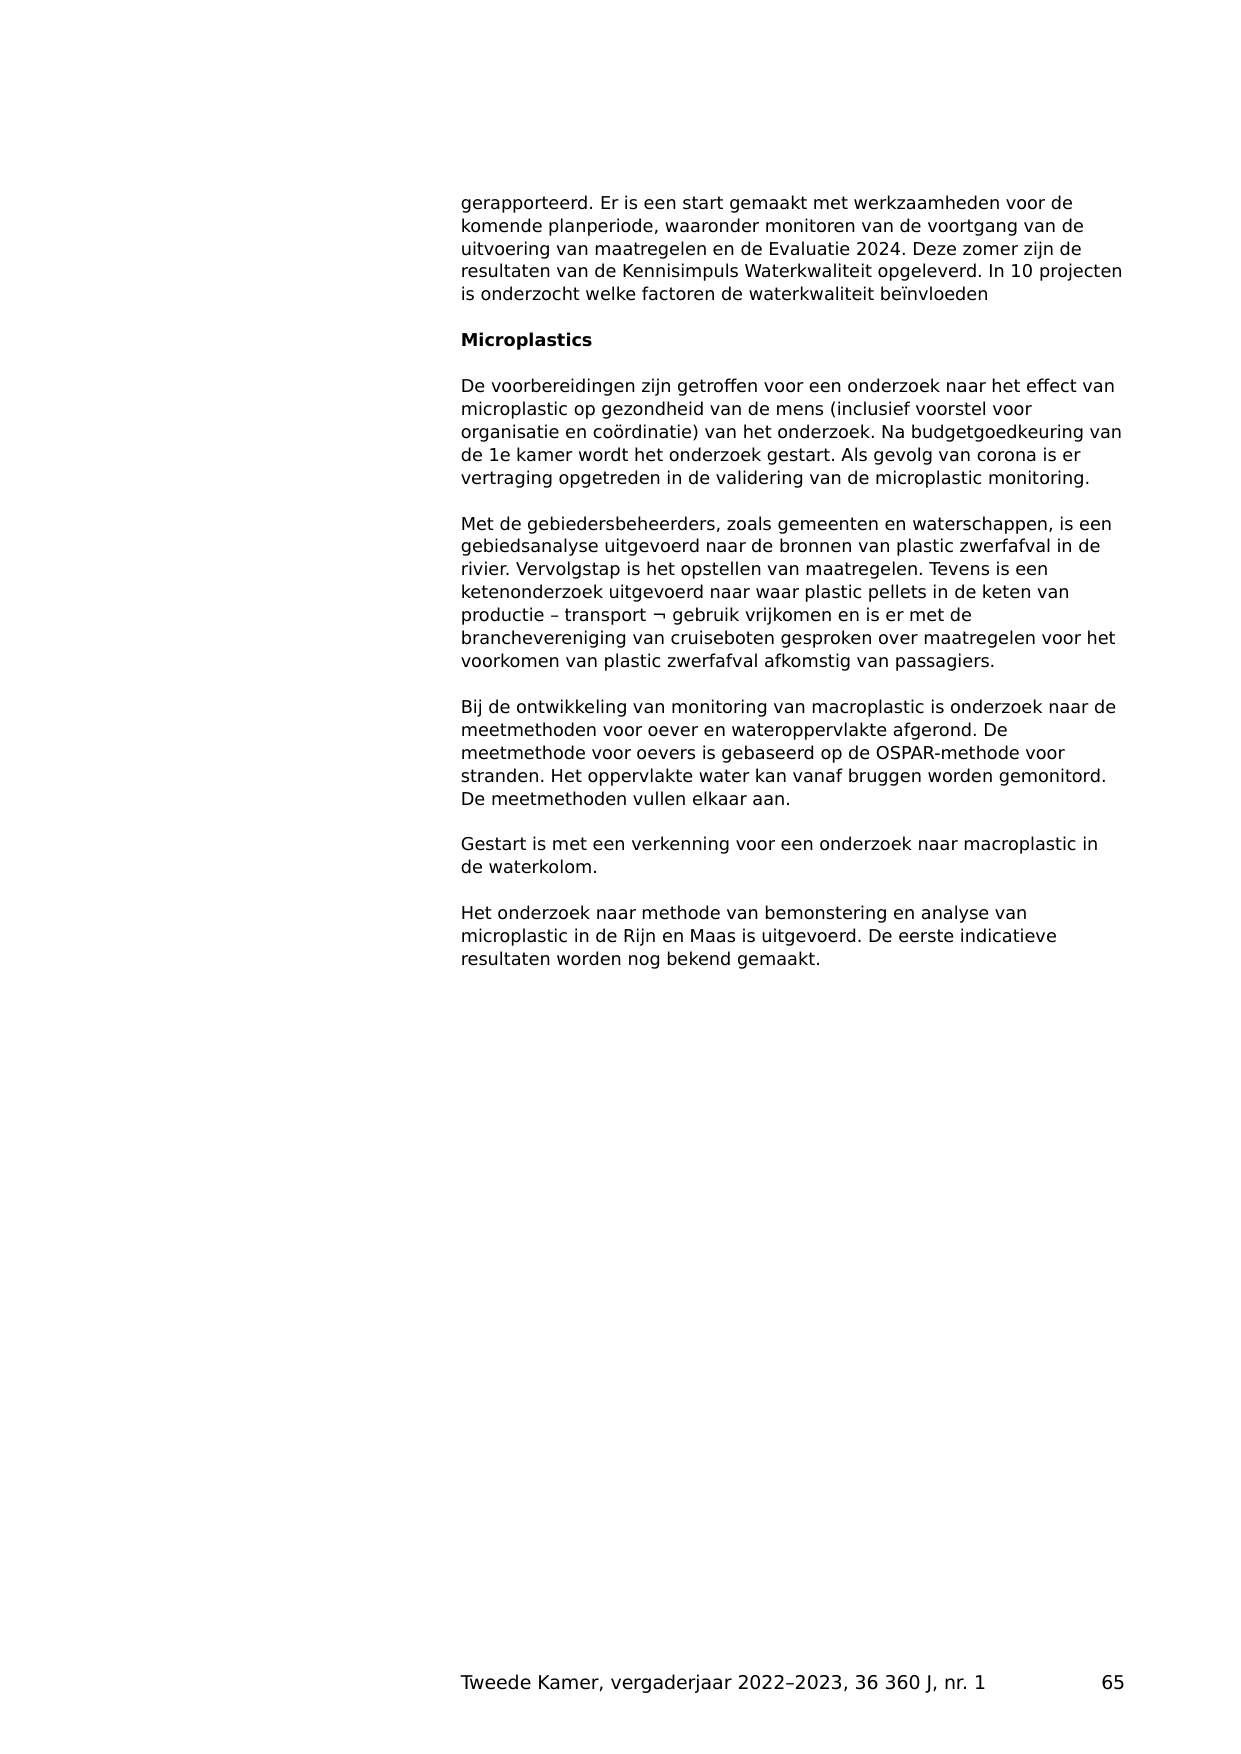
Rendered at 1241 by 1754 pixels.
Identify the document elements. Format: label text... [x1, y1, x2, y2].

text Het onderzoek naar methode van bemonstering en analyse van microplastic in de Rijn en Maas is uitgevoerd. De eerste indicatieve resultaten worden nog bekend gemaakt. [461, 901, 1125, 970]
text Microplastics [461, 328, 1125, 351]
text gerapporteerd. Er is een start gemaakt met werkzaamheden voor de komende planperiode, waaronder monitoren van de voortgang van de uitvoering van maatregelen en de Evaluatie 2024. Deze zomer zijn de resultaten van de Kennisimpuls Waterkwaliteit opgeleverd. In 10 projecten is onderzocht welke factoren de waterkwaliteit beïnvloeden [461, 191, 1125, 305]
text Gestart is met een verkenning voor een onderzoek naar macroplastic in de waterkolom. [461, 832, 1125, 878]
text Met de gebiedersbeheerders, zoals gemeenten en waterschappen, is een gebiedsanalyse uitgevoerd naar de bronnen van plastic zwerfafval in de rivier. Vervolgstap is het opstellen van maatregelen. Tevens is een ketenonderzoek uitgevoerd naar waar plastic pellets in de keten van productie – transport ¬ gebruik vrijkomen en is er met de branchevereniging van cruiseboten gesproken over maatregelen voor het voorkomen van plastic zwerfafval afkomstig van passagiers. [461, 512, 1125, 672]
text Bij de ontwikkeling van monitoring van macroplastic is onderzoek naar de meetmethoden voor oever en wateroppervlakte afgerond. De meetmethode voor oevers is gebaseerd op de OSPAR-methode voor stranden. Het oppervlakte water kan vanaf bruggen worden gemonitord. De meetmethoden vullen elkaar aan. [461, 695, 1125, 809]
text De voorbereidingen zijn getroffen voor een onderzoek naar het effect van microplastic op gezondheid van de mens (inclusief voorstel voor organisatie en coördinatie) van het onderzoek. Na budgetgoedkeuring van de 1e kamer wordt het onderzoek gestart. Als gevolg van corona is er vertraging opgetreden in de validering van de microplastic monitoring. [461, 374, 1125, 489]
